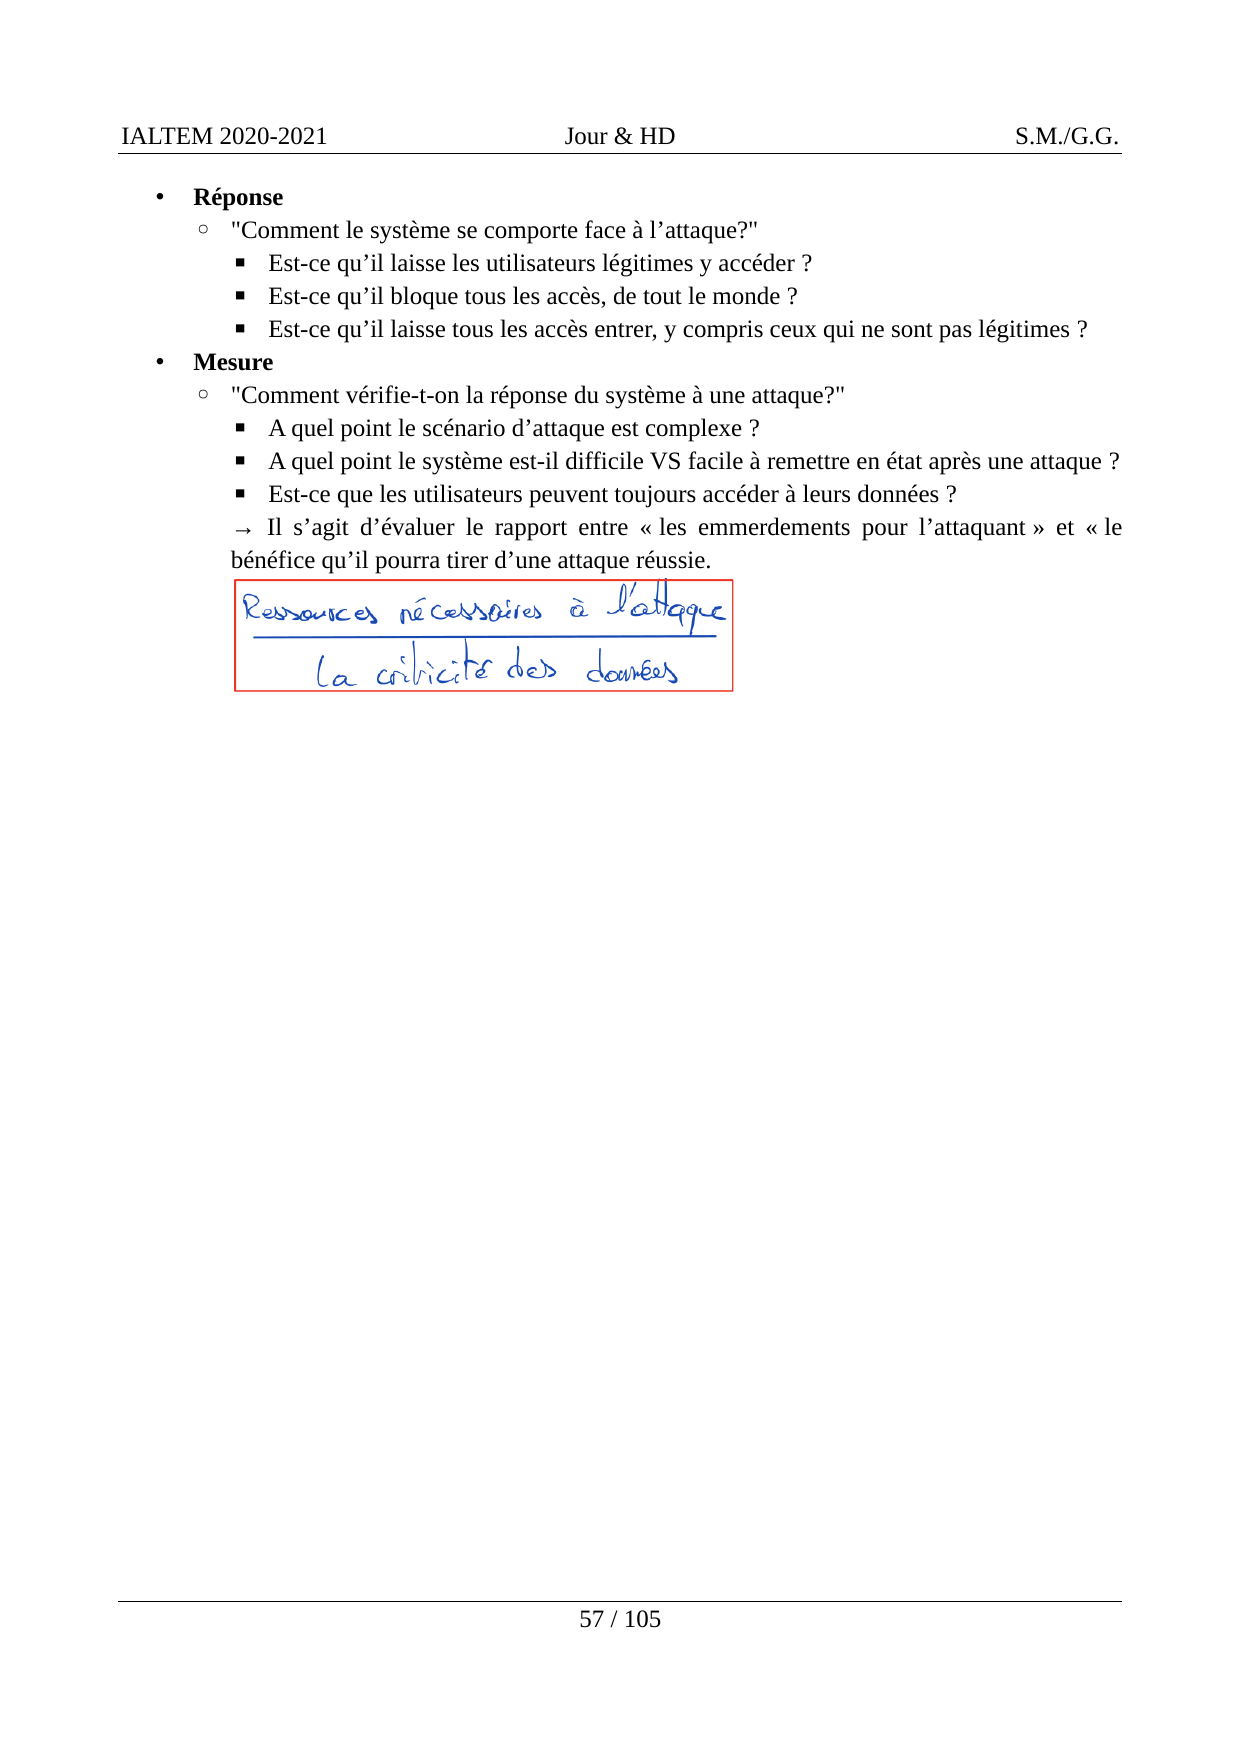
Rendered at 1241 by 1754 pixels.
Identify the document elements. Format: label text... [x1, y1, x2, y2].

list → Il s’agit d’évaluer le rapport entre « les emmerdements pour l’attaquant » et « le bénéfice qu’il pourra tirer d’une attaque réussie. [193, 512, 1122, 574]
list A quel point le système est-il difficile VS facile à remettre en état après une attaque ? [231, 446, 1122, 475]
list Est-ce qu’il bloque tous les accès, de tout le monde ? [231, 281, 1122, 310]
list Est-ce qu’il laisse les utilisateurs légitimes y accéder ? [231, 248, 1122, 277]
list Mesure [156, 347, 1122, 376]
list A quel point le scénario d’attaque est complexe ? [231, 413, 1122, 442]
list "Comment le système se comporte face à l’attaque?" [193, 215, 1122, 244]
list Est-ce que les utilisateurs peuvent toujours accéder à leurs données ? [231, 479, 1122, 508]
picture [230, 578, 735, 695]
list "Comment vérifie-t-on la réponse du système à une attaque?" [193, 380, 1122, 409]
list Est-ce qu’il laisse tous les accès entrer, y compris ceux qui ne sont pas légitimes ? [231, 314, 1122, 343]
list Réponse [156, 182, 1122, 211]
